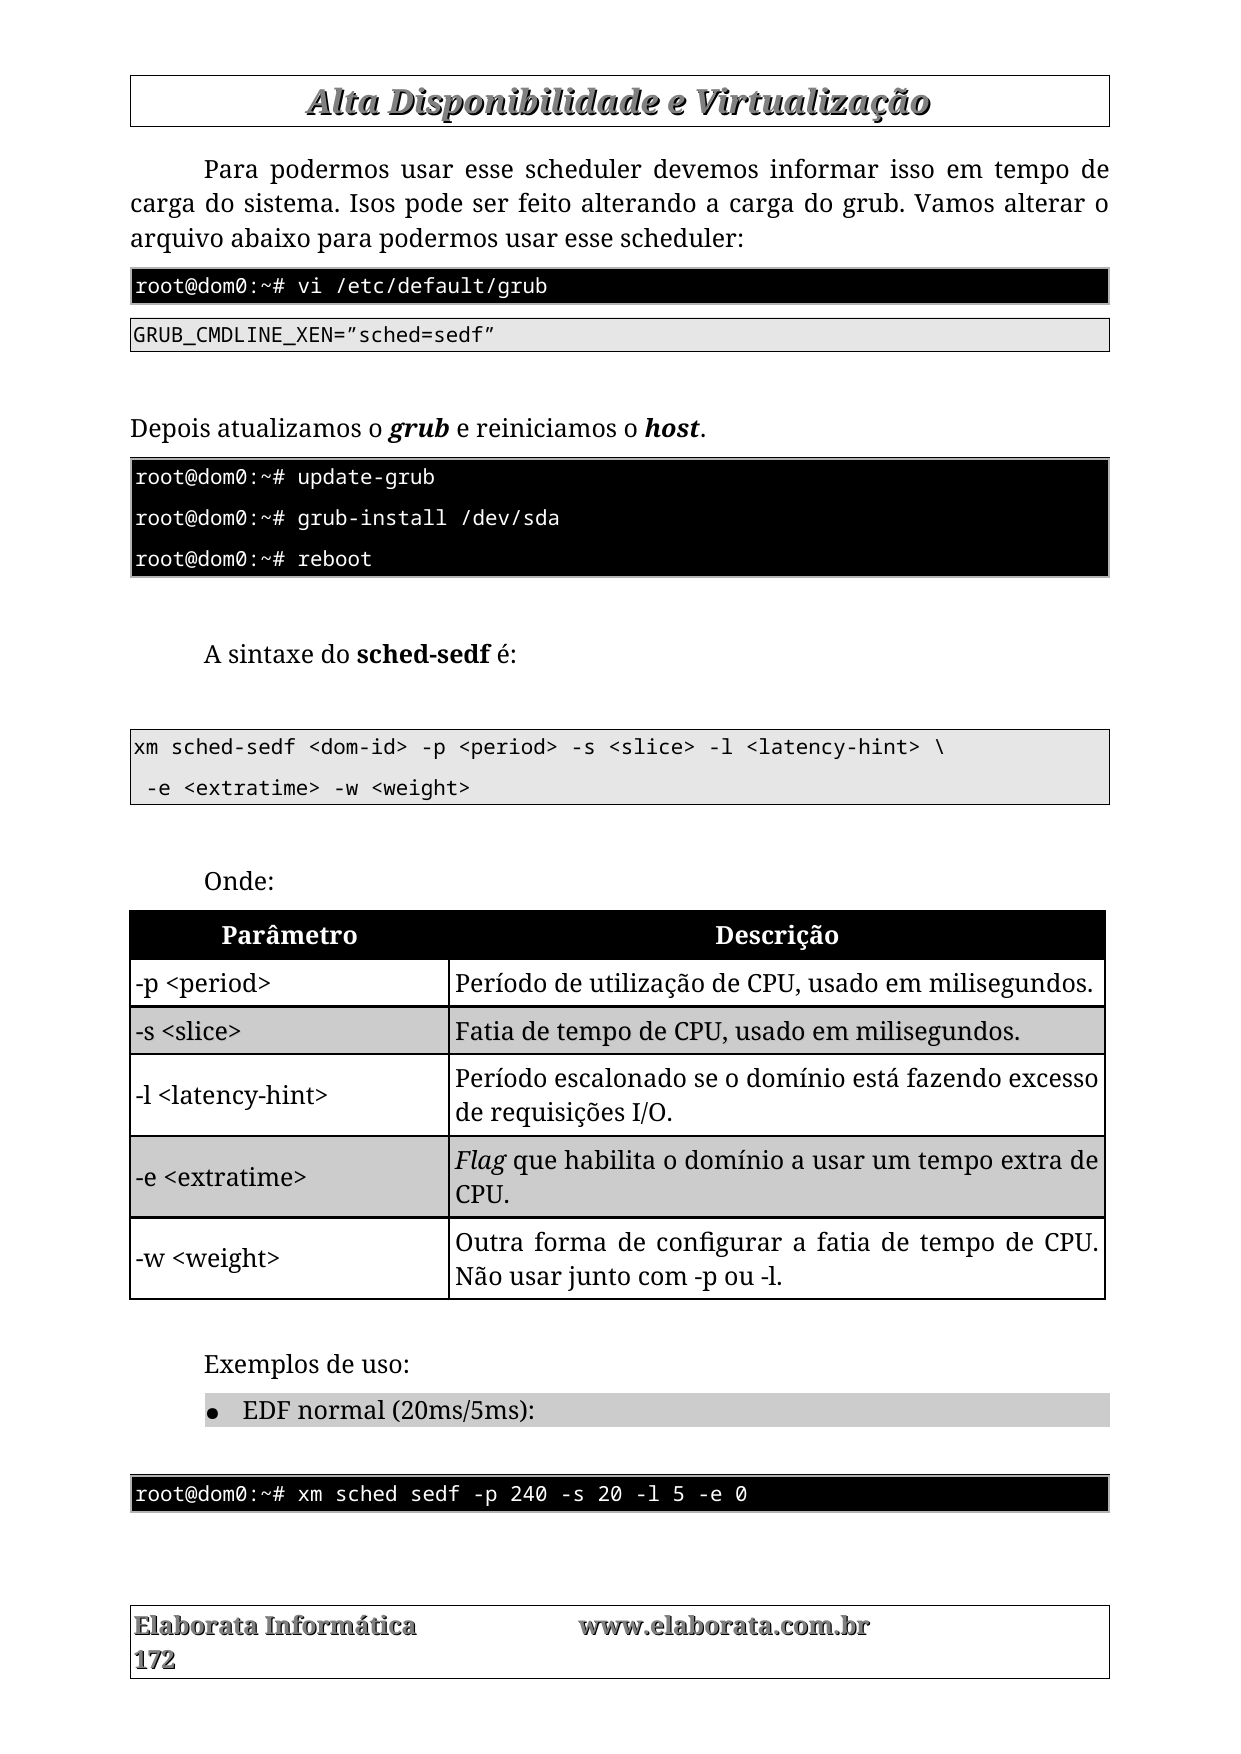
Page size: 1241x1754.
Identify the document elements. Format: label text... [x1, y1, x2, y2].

text xm sched-sedf <dom-id> -p <period> -s <slice> -l <latency-hint> \ [131, 730, 1109, 761]
table_cell -e <extratime> [131, 1137, 448, 1216]
table_cell Período de utilização de CPU, usado em milisegundos. [450, 960, 1104, 1005]
text root@dom0:~# xm sched sedf -p 240 -s 20 -l 5 -e 0 [132, 1477, 1108, 1511]
table_header Descrição [449, 912, 1104, 958]
text root@dom0:~# update-grub [132, 460, 1108, 491]
text Onde: [130, 864, 1110, 898]
table_cell Fatia de tempo de CPU, usado em milisegundos. [450, 1008, 1104, 1053]
text -e <extratime> -w <weight> [131, 770, 1109, 804]
text Exemplos de uso: [130, 1347, 1110, 1381]
table_cell -p <period> [131, 960, 448, 1005]
table_cell Outra forma de configurar a fatia de tempo de CPU. Não usar junto com -p ou -l. [450, 1219, 1104, 1298]
text Para podermos usar esse scheduler devemos informar isso em tempo de carga do sistema. Isos pode ser feito alterando a carga do grub. Vamos alterar o arquivo abaixo para podermos usar esse scheduler: [130, 152, 1110, 254]
table_cell -s <slice> [131, 1008, 448, 1053]
table_header Parâmetro [131, 912, 449, 958]
table_cell Flag que habilita o domínio a usar um tempo extra de CPU. [450, 1137, 1104, 1216]
text root@dom0:~# vi /etc/default/grub [132, 269, 1108, 303]
table_cell Período escalonado se o domínio está fazendo excesso de requisições I/O. [450, 1055, 1104, 1135]
text root@dom0:~# grub-install /dev/sda [132, 498, 1108, 532]
text GRUB_CMDLINE_XEN=”sched=sedf” [131, 319, 1109, 351]
list EDF normal (20ms/5ms): [205, 1393, 1110, 1427]
text Depois atualizamos o grub e reiniciamos o host. [130, 411, 1110, 445]
table_cell -l <latency-hint> [131, 1055, 448, 1135]
table_cell -w <weight> [131, 1219, 448, 1298]
text root@dom0:~# reboot [132, 539, 1108, 576]
text A sintaxe do sched-sedf é: [130, 636, 1110, 671]
